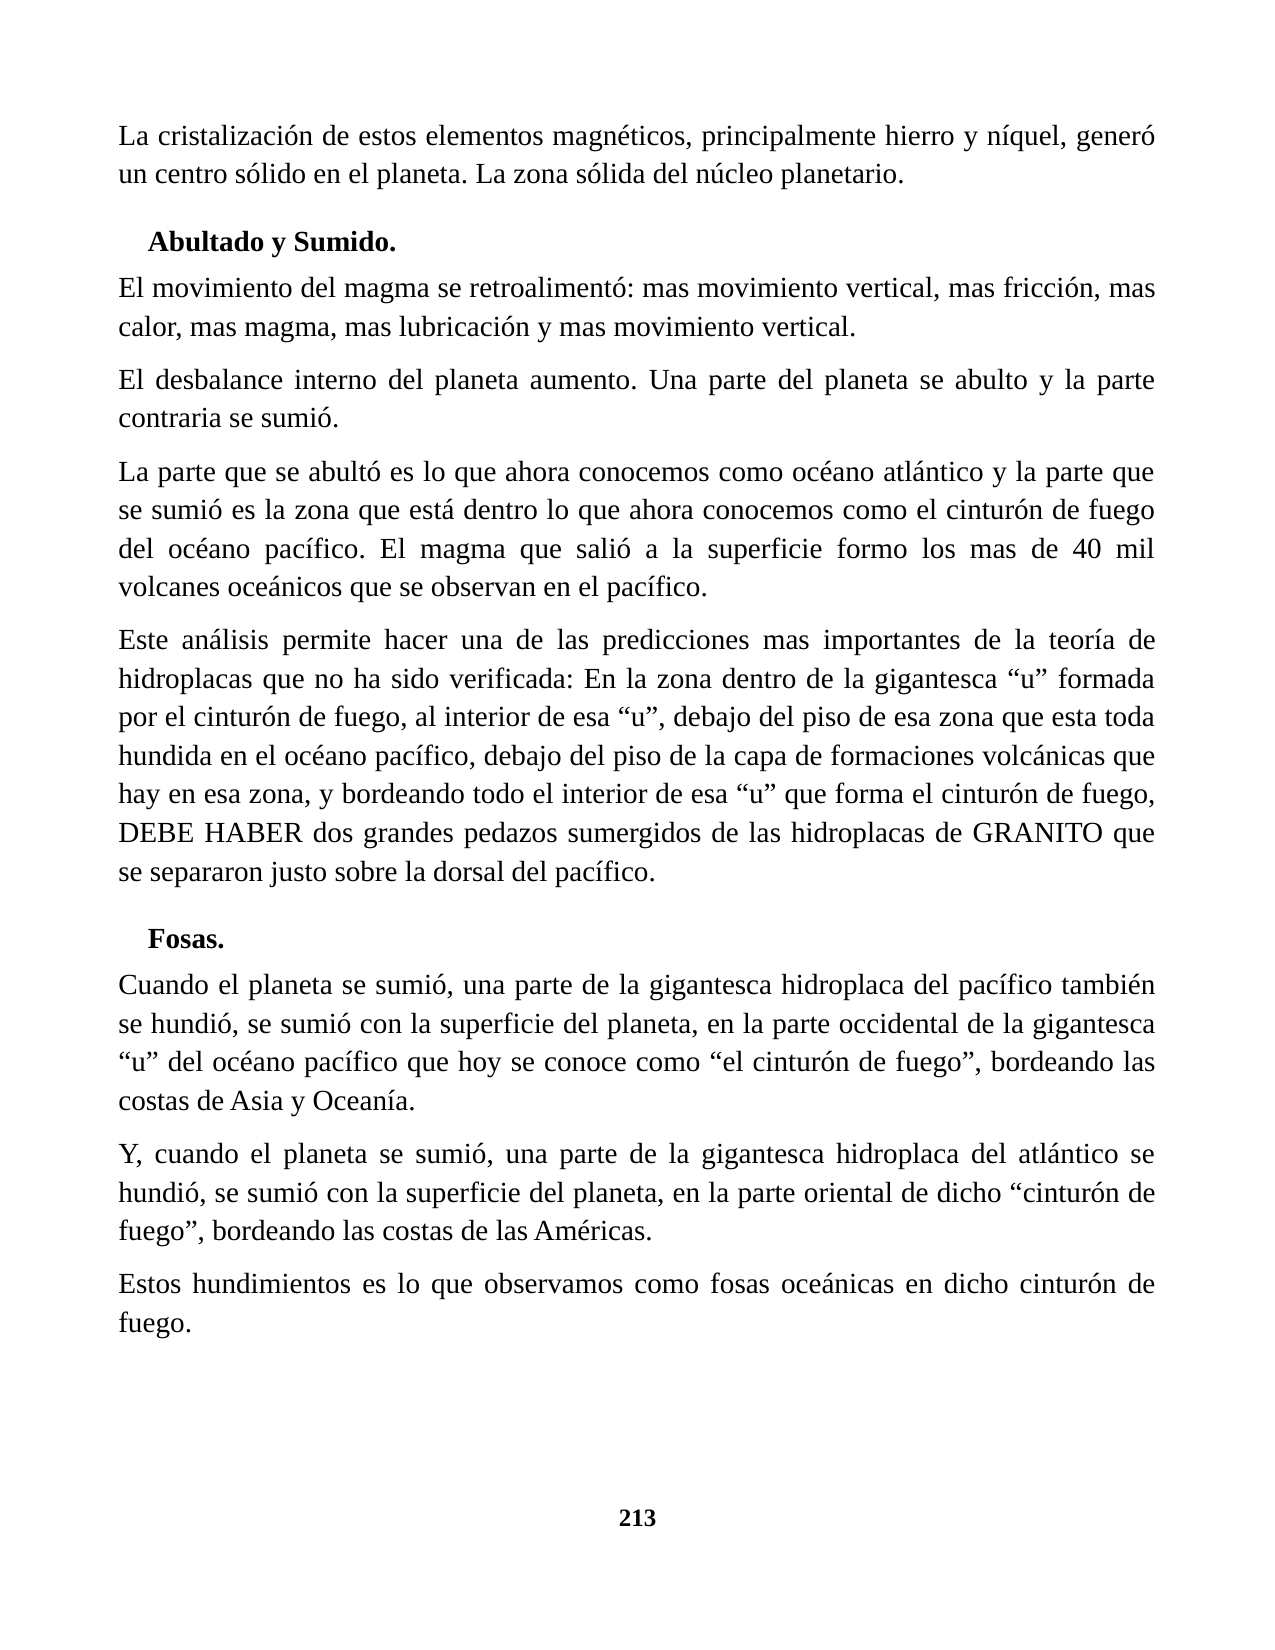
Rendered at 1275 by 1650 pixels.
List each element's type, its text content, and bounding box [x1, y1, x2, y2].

text Y, cuando el planeta se sumió, una parte de la gigantesca hidroplaca del atlántico se hundió, se sumió con la superficie del planeta, en la parte oriental de dicho “cinturón de fuego”, bordeando las costas de las Américas. [118, 1136, 1157, 1247]
text El desbalance interno del planeta aumento. Una parte del planeta se abulto y la parte contraria se sumió. [118, 362, 1157, 434]
text Estos hundimientos es lo que observamos como fosas oceánicas en dicho cinturón de fuego. [118, 1266, 1157, 1338]
text La parte que se abultó es lo que ahora conocemos como océano atlántico y la parte que se sumió es la zona que está dentro lo que ahora conocemos como el cinturón de fuego del océano pacífico. El magma que salió a la superficie formo los mas de 40 mil volcanes oceánicos que se observan en el pacífico. [118, 454, 1157, 603]
subtitle Fosas. [148, 921, 1157, 955]
text La cristalización de estos elementos magnéticos, principalmente hierro y níquel, generó un centro sólido en el planeta. La zona sólida del núcleo planetario. [118, 118, 1157, 190]
text Cuando el planeta se sumió, una parte de la gigantesca hidroplaca del pacífico también se hundió, se sumió con la superficie del planeta, en la parte occidental de la gigantesca “u” del océano pacífico que hoy se conoce como “el cinturón de fuego”, bordeando las costas de Asia y Oceanía. [118, 967, 1157, 1117]
subtitle Abultado y Sumido. [148, 224, 1157, 258]
text El movimiento del magma se retroalimentó: mas movimiento vertical, mas fricción, mas calor, mas magma, mas lubricación y mas movimiento vertical. [118, 270, 1157, 342]
text Este análisis permite hacer una de las predicciones mas importantes de la teoría de hidroplacas que no ha sido verificada: En la zona dentro de la gigantesca “u” formada por el cinturón de fuego, al interior de esa “u”, debajo del piso de esa zona que esta toda hundida en el océano pacífico, debajo del piso de la capa de formaciones volcánicas que hay en esa zona, y bordeando todo el interior de esa “u” que forma el cinturón de fuego, DEBE HABER dos grandes pedazos sumergidos de las hidroplacas de GRANITO que se separaron justo sobre la dorsal del pacífico. [118, 622, 1157, 887]
